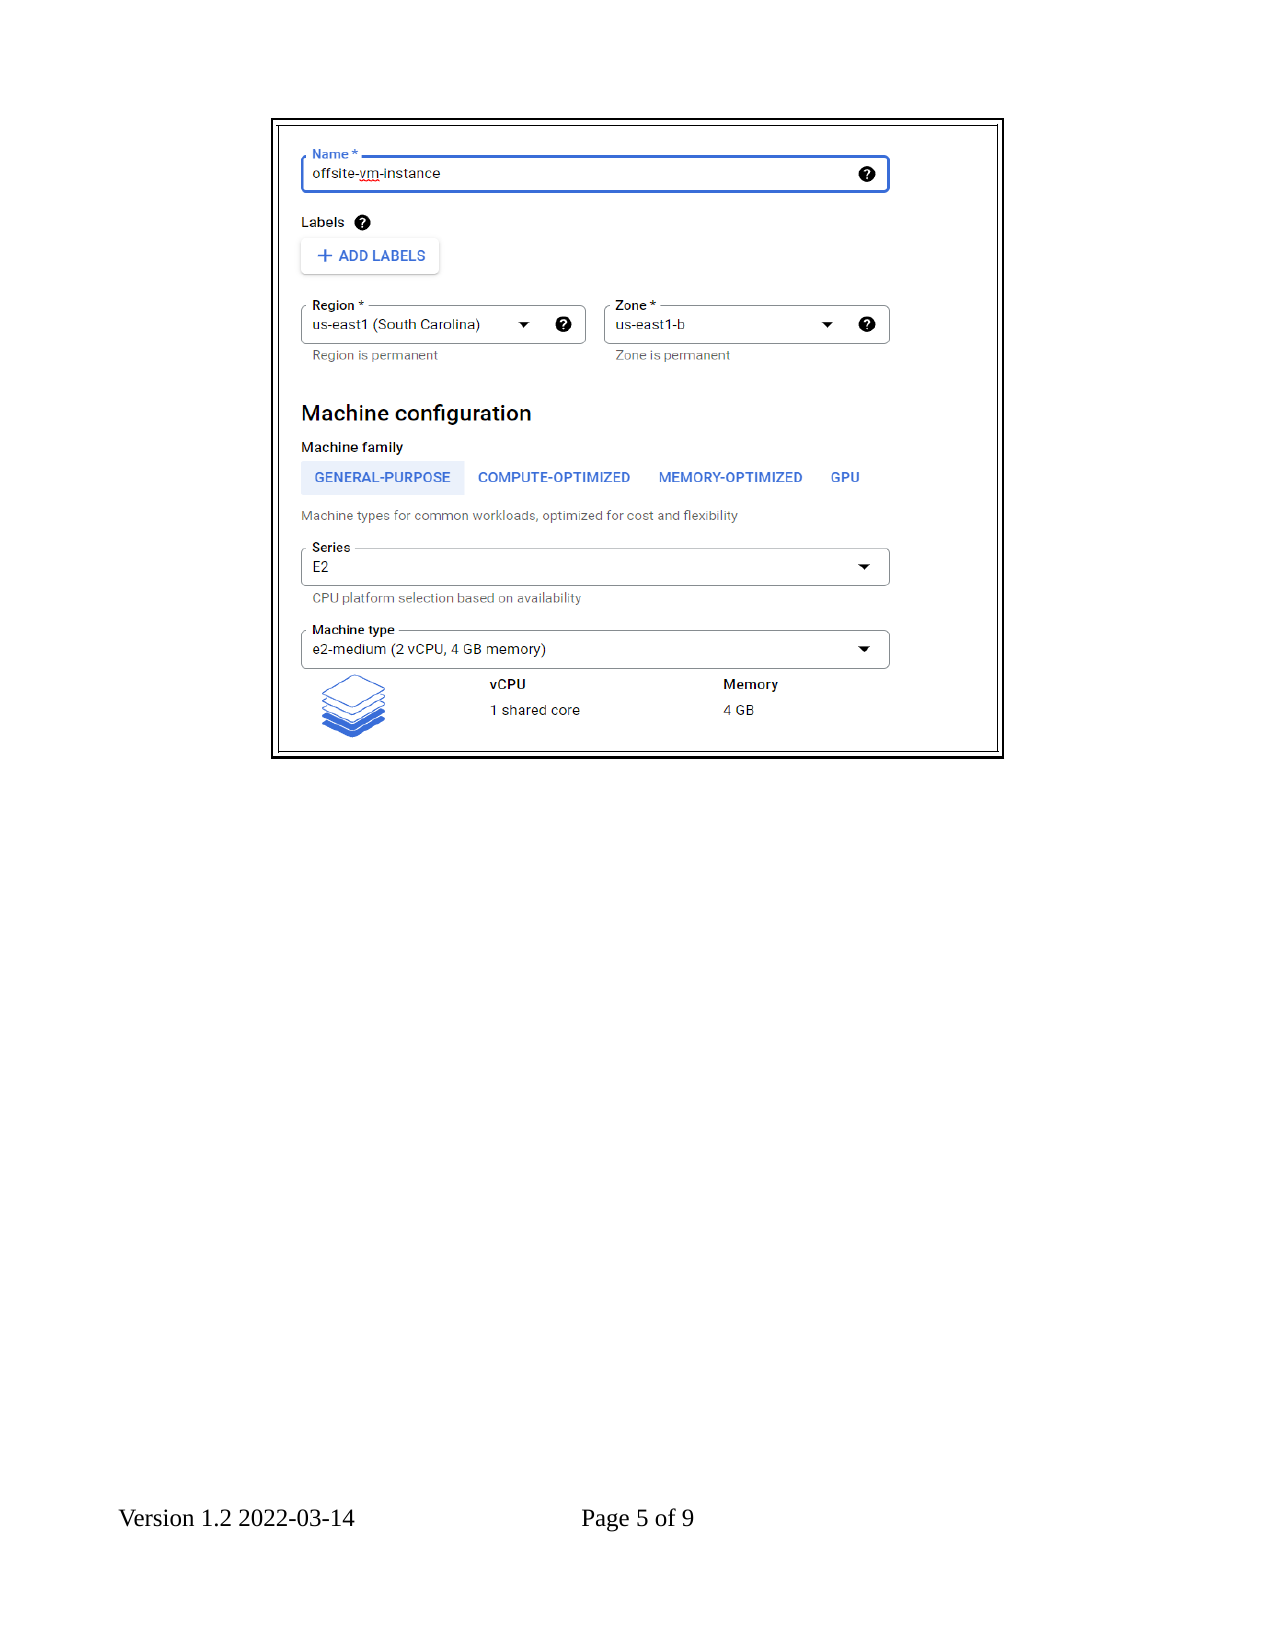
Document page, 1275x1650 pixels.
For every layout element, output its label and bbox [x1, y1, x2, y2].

picture [281, 128, 994, 749]
